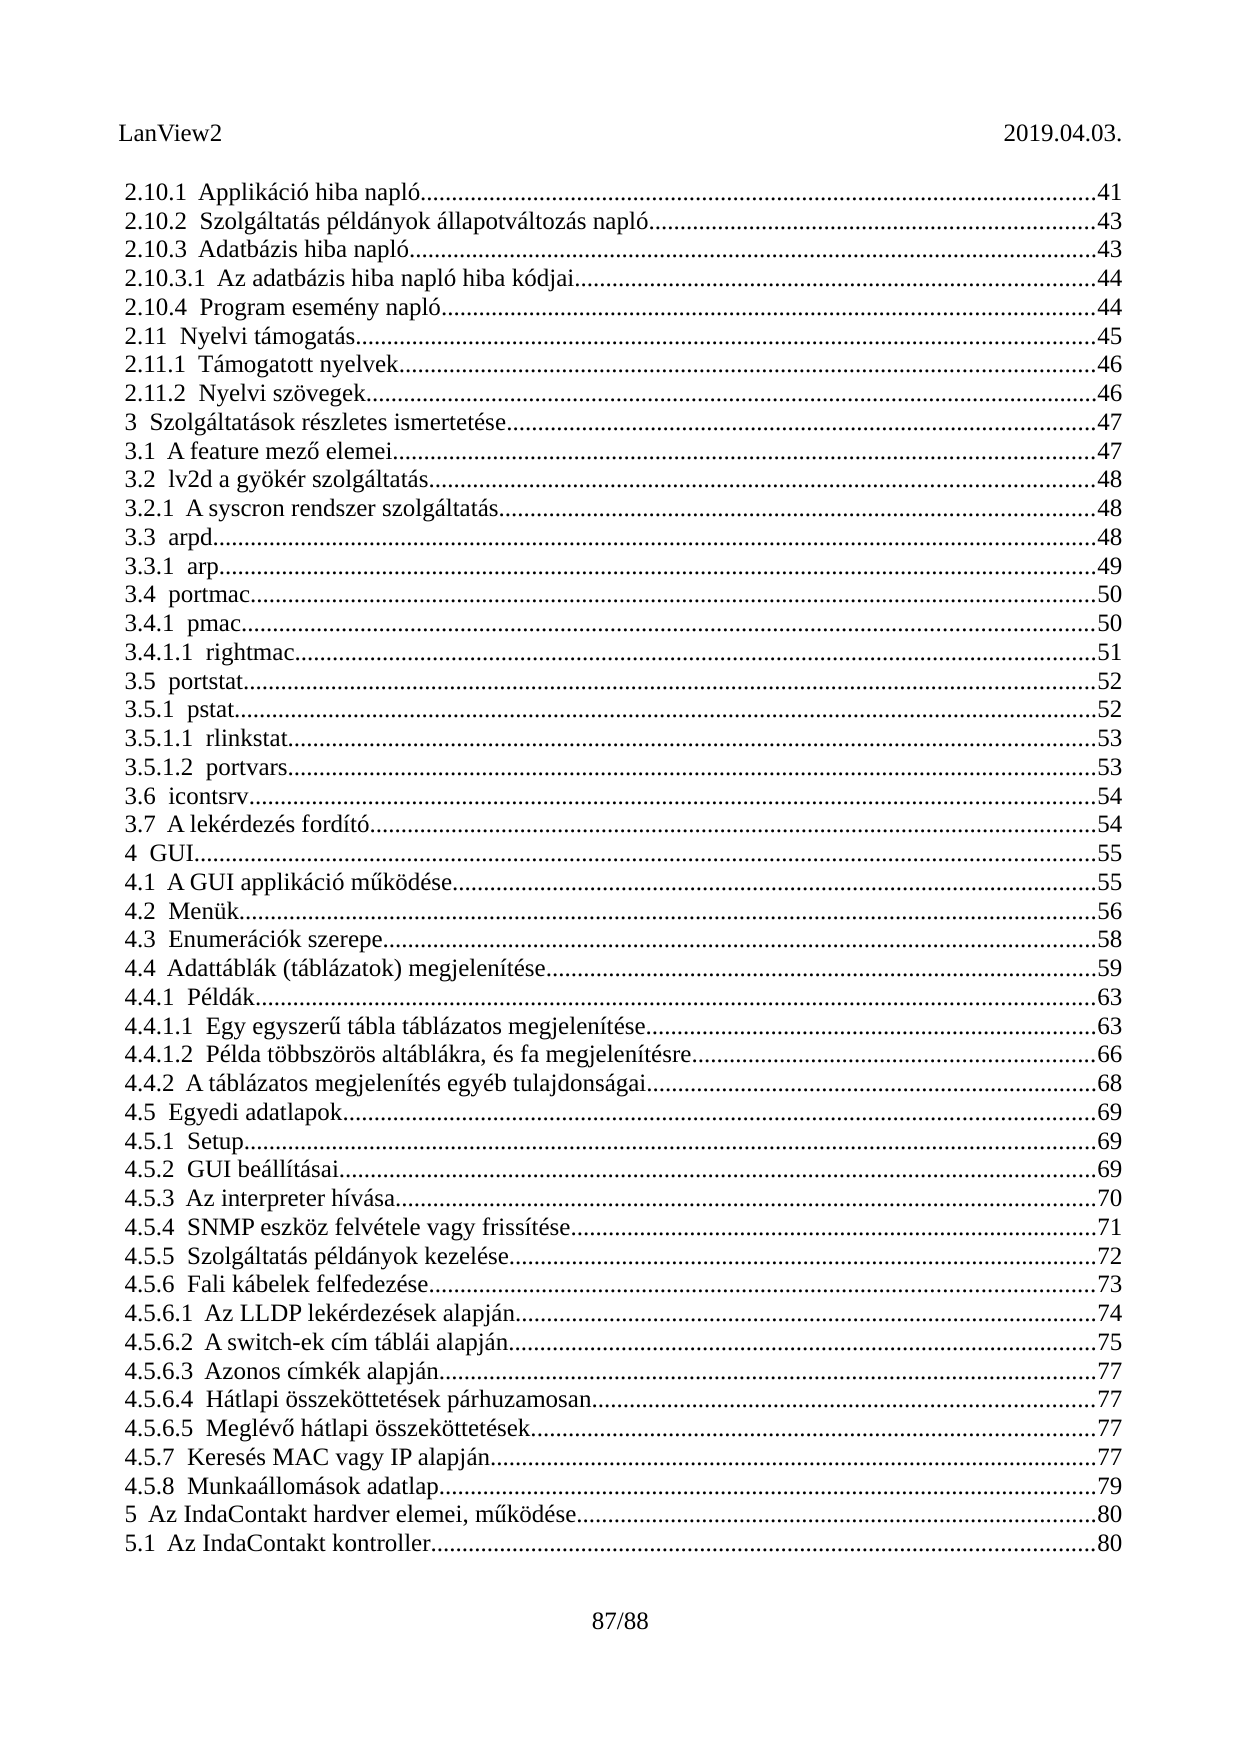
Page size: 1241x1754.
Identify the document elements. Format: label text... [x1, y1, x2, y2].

text 4.5.6.1 Az LLDP lekérdezések alapján 74 [118, 1298, 1122, 1327]
text 4.5.7 Keresés MAC vagy IP alapján 77 [118, 1442, 1122, 1471]
text 4.4.2 A táblázatos megjelenítés egyéb tulajdonságai 68 [118, 1068, 1122, 1097]
text 4.5.2 GUI beállításai 69 [118, 1154, 1122, 1183]
text 3.7 A lekérdezés fordító 54 [118, 809, 1122, 838]
text 4.3 Enumerációk szerepe 58 [118, 924, 1122, 953]
text 4.5.3 Az interpreter hívása 70 [118, 1183, 1122, 1212]
text 2.11.1 Támogatott nyelvek 46 [118, 349, 1122, 378]
text 4.4.1 Példák 63 [118, 982, 1122, 1011]
text 2.10.1 Applikáció hiba napló 41 [118, 177, 1122, 206]
text 4.5.6.5 Meglévő hátlapi összeköttetések. 77 [118, 1413, 1122, 1442]
text 3.2 lv2d a gyökér szolgáltatás 48 [118, 464, 1122, 493]
text 4.4.1.1 Egy egyszerű tábla táblázatos megjelenítése 63 [118, 1011, 1122, 1039]
text 3.2.1 A syscron rendszer szolgáltatás 48 [118, 493, 1122, 522]
text 3.3.1 arp 49 [118, 551, 1122, 579]
text 3.5.1.1 rlinkstat 53 [118, 723, 1122, 752]
text 2.10.2 Szolgáltatás példányok állapotváltozás napló 43 [118, 206, 1122, 234]
text 4.2 Menük 56 [118, 896, 1122, 924]
text 3.5.1 pstat 52 [118, 694, 1122, 723]
text 4.5.6.2 A switch-ek cím táblái alapján 75 [118, 1327, 1122, 1356]
text 2.11.2 Nyelvi szövegek 46 [118, 378, 1122, 407]
text 5.1 Az IndaContakt kontroller 80 [118, 1528, 1122, 1557]
text 3.5 portstat 52 [118, 666, 1122, 694]
text 4 GUI 55 [118, 838, 1122, 867]
text 3.1 A feature mező elemei 47 [118, 436, 1122, 464]
text 4.5.6.4 Hátlapi összeköttetések párhuzamosan 77 [118, 1384, 1122, 1413]
text 4.5.4 SNMP eszköz felvétele vagy frissítése 71 [118, 1212, 1122, 1241]
text 4.5.8 Munkaállomások adatlap 79 [118, 1471, 1122, 1499]
text 3.3 arpd 48 [118, 522, 1122, 551]
text 4.4.1.2 Példa többszörös altáblákra, és fa megjelenítésre 66 [118, 1039, 1122, 1068]
text 3.4.1 pmac 50 [118, 608, 1122, 637]
text 4.5 Egyedi adatlapok 69 [118, 1097, 1122, 1126]
text 3.6 icontsrv 54 [118, 781, 1122, 809]
text 2.10.4 Program esemény napló 44 [118, 292, 1122, 321]
text 4.1 A GUI applikáció működése 55 [118, 867, 1122, 896]
text 3.4 portmac 50 [118, 579, 1122, 608]
text 2.11 Nyelvi támogatás 45 [118, 321, 1122, 349]
text 4.5.5 Szolgáltatás példányok kezelése 72 [118, 1241, 1122, 1269]
text 2.10.3.1 Az adatbázis hiba napló hiba kódjai 44 [118, 263, 1122, 292]
text 4.5.6.3 Azonos címkék alapján 77 [118, 1356, 1122, 1384]
text 3 Szolgáltatások részletes ismertetése 47 [118, 407, 1122, 436]
text 5 Az IndaContakt hardver elemei, működése 80 [118, 1499, 1122, 1528]
text 3.4.1.1 rightmac 51 [118, 637, 1122, 666]
text 4.5.1 Setup 69 [118, 1126, 1122, 1154]
text 2.10.3 Adatbázis hiba napló 43 [118, 234, 1122, 263]
text 3.5.1.2 portvars 53 [118, 752, 1122, 781]
text 4.5.6 Fali kábelek felfedezése 73 [118, 1269, 1122, 1298]
text 4.4 Adattáblák (táblázatok) megjelenítése 59 [118, 953, 1122, 982]
